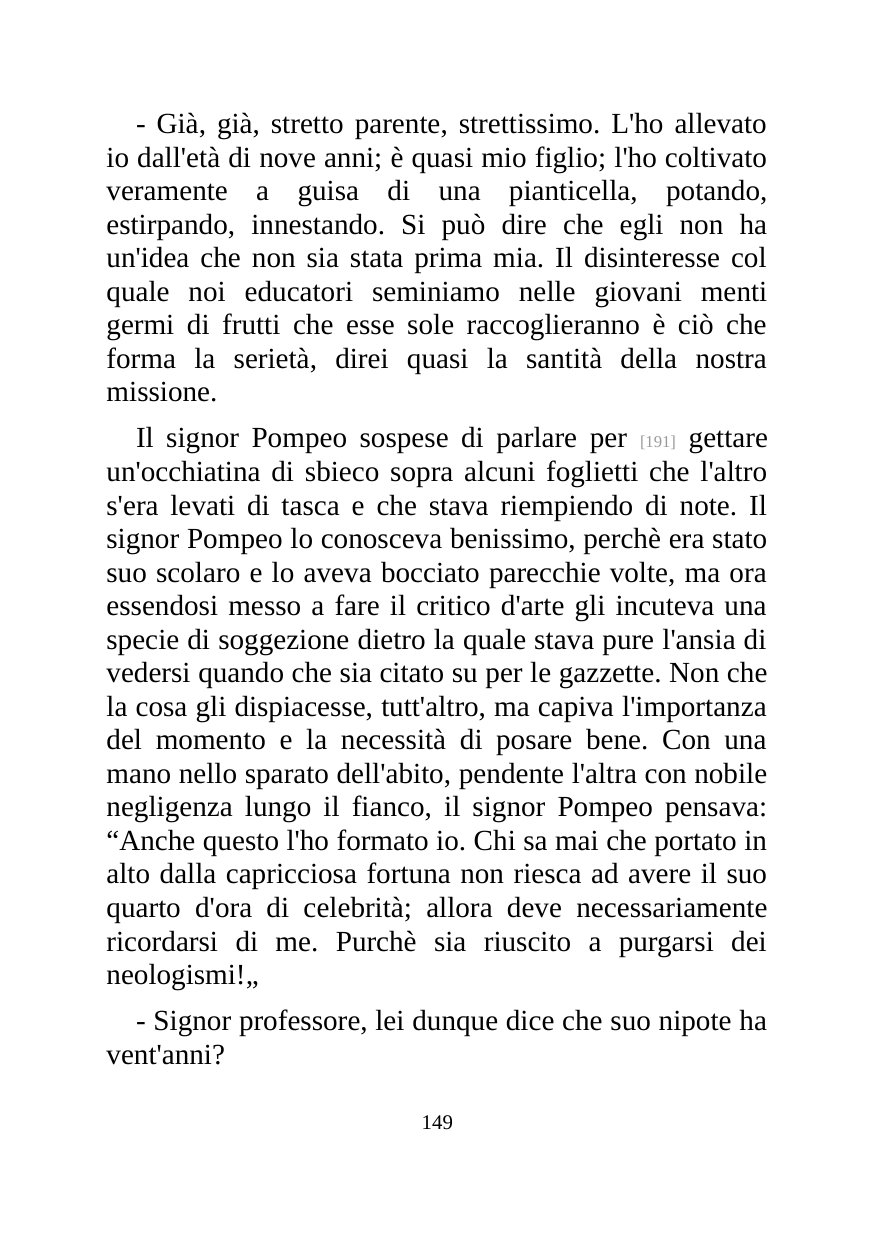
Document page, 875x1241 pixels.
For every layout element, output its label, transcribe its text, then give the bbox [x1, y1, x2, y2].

text - Signor professore, lei dunque dice che suo nipote ha vent'anni? [106, 1003, 768, 1070]
text Il signor Pompeo sospese di parlare per [191] gettare un'occhiatina di sbieco sopra alcuni foglietti che l'altro s'era levati di tasca e che stava riempiendo di note. Il signor Pompeo lo conosceva benissimo, perchè era stato suo scolaro e lo aveva bocciato parecchie volte, ma ora essendosi messo a fare il critico d'arte gli incuteva una specie di soggezione dietro la quale stava pure l'ansia di vedersi quando che sia citato su per le gazzette. Non che la cosa gli dispiacesse, tutt'altro, ma capiva l'importanza del momento e la necessità di posare bene. Con una mano nello sparato dell'abito, pendente l'altra con nobile negligenza lungo il fianco, il signor Pompeo pensava: “Anche questo l'ho formato io. Chi sa mai che portato in alto dalla capricciosa fortuna non riesca ad avere il suo quarto d'ora di celebrità; allora deve necessariamente ricordarsi di me. Purchè sia riuscito a purgarsi dei neologismi!„ [106, 421, 768, 991]
text - Già, già, stretto parente, strettissimo. L'ho allevato io dall'età di nove anni; è quasi mio figlio; l'ho coltivato veramente a guisa di una pianticella, potando, estirpando, innestando. Si può dire che egli non ha un'idea che non sia stata prima mia. Il disinteresse col quale noi educatori seminiamo nelle giovani menti germi di frutti che esse sole raccoglieranno è ciò che forma la serietà, direi quasi la santità della nostra missione. [106, 106, 768, 408]
